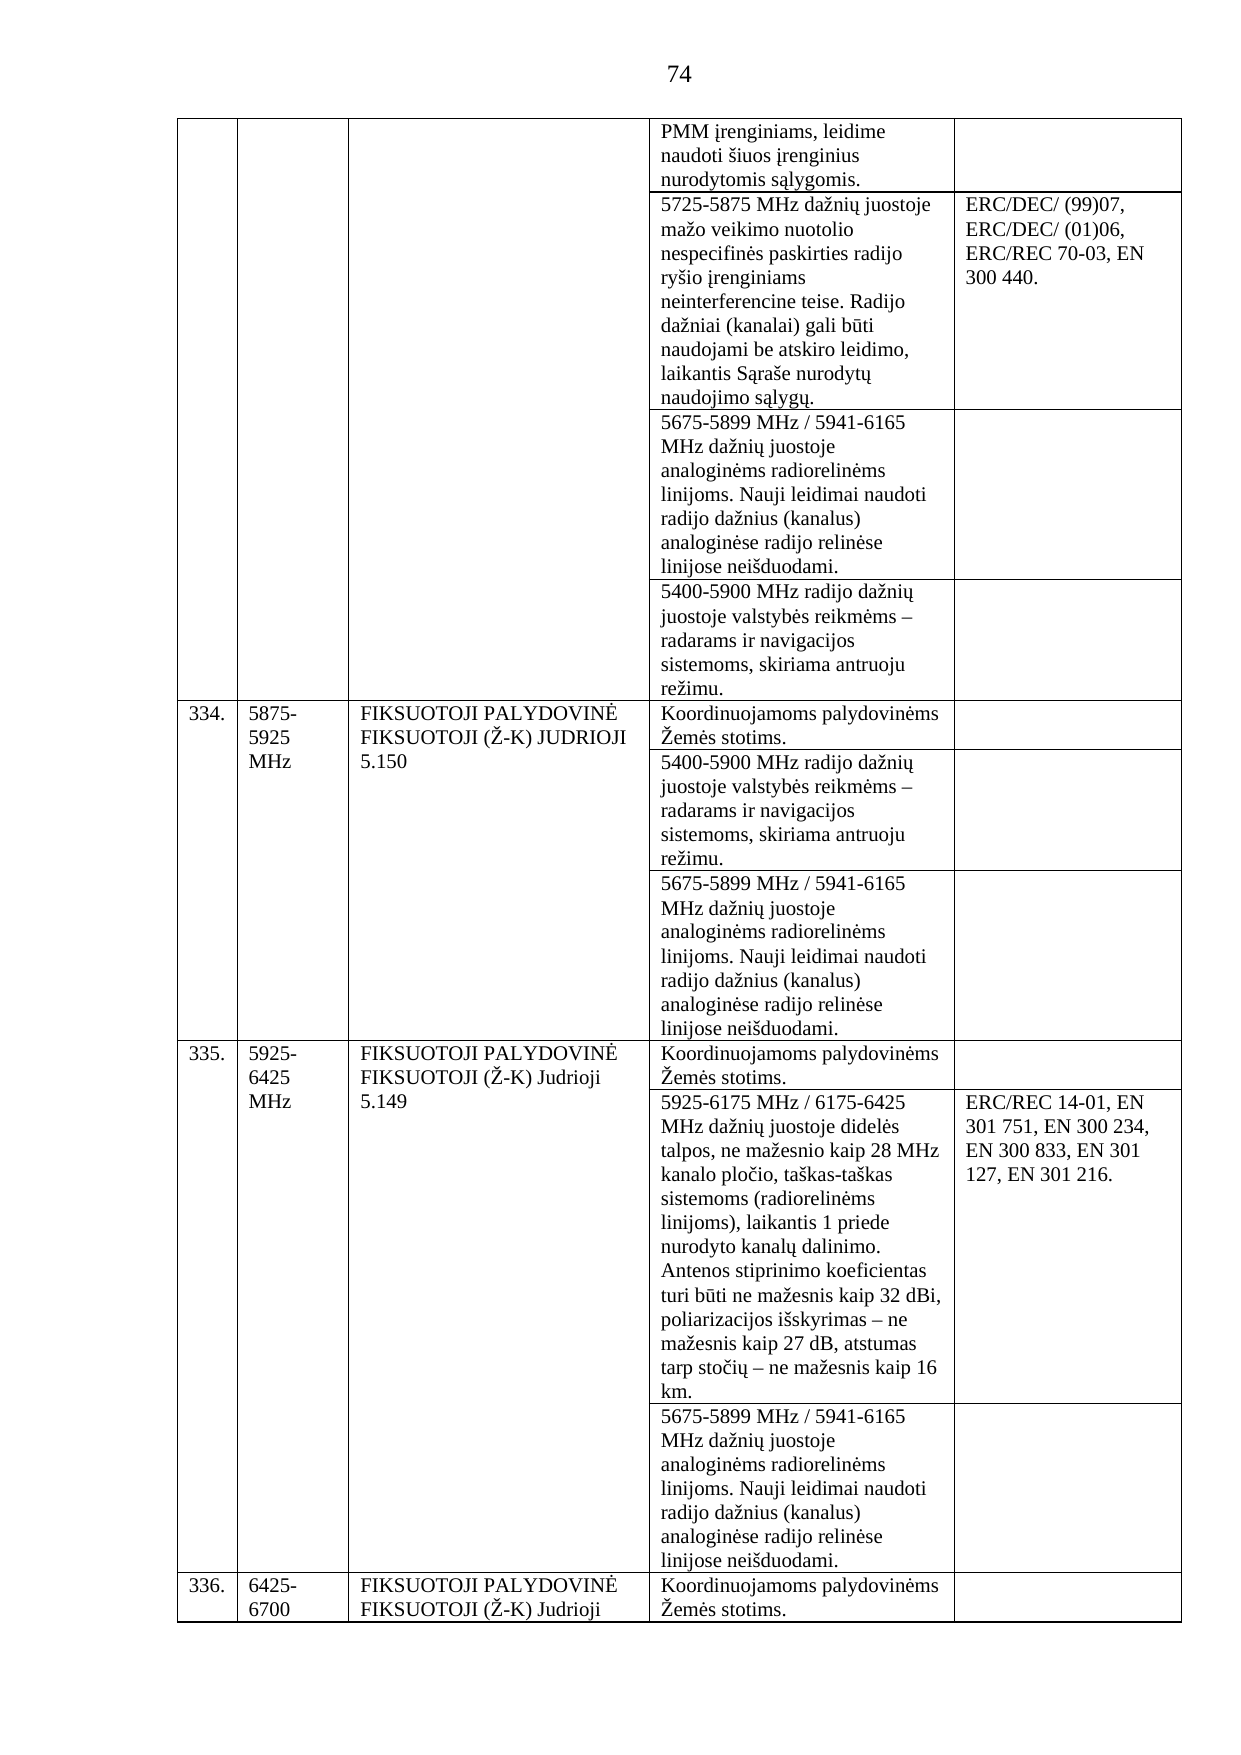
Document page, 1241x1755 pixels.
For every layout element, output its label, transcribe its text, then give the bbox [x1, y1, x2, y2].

table_cell Koordinuojamoms palydovinėms Žemės stotims. [650, 1041, 954, 1089]
table_cell 334. [178, 701, 237, 1040]
table_cell FIKSUOTOJI PALYDOVINĖ FIKSUOTOJI (Ž-K) Judrioji [349, 1573, 649, 1621]
table_cell 5925-6175 MHz / 6175-6425 MHz dažnių juostoje didelės talpos, ne mažesnio kaip 28 MHz kanalo pločio, taškas-taškas sistemoms (radiorelinėms linijoms), laikantis 1 priede nurodyto kanalų dalinimo. Antenos stiprinimo koeficientas turi būti ne mažesnis kaip 32 dBi, poliarizacijos išskyrimas – ne mažesnis kaip 27 dB, atstumas tarp stočių – ne mažesnis kaip 16 km. [650, 1090, 954, 1403]
table_cell 336. [178, 1573, 237, 1621]
table_cell [955, 1404, 1181, 1572]
table_cell [349, 119, 649, 700]
table_cell [955, 871, 1181, 1040]
table_cell [955, 1573, 1181, 1621]
table_cell [955, 410, 1181, 578]
table_cell 335. [178, 1041, 237, 1572]
table_cell [955, 750, 1181, 870]
table_cell 5925-6425 MHz [238, 1041, 348, 1572]
table_cell FIKSUOTOJI PALYDOVINĖ FIKSUOTOJI (Ž-K) Judrioji 5.149 [349, 1041, 649, 1572]
table_cell 5675-5899 MHz / 5941-6165 MHz dažnių juostoje analoginėms radiorelinėms linijoms. Nauji leidimai naudoti radijo dažnius (kanalus) analoginėse radijo relinėse linijose neišduodami. [650, 410, 954, 578]
table_cell [955, 1041, 1181, 1089]
table_cell 6425-6700 [238, 1573, 348, 1621]
table_cell [955, 580, 1181, 700]
table_cell 5675-5899 MHz / 5941-6165 MHz dažnių juostoje analoginėms radiorelinėms linijoms. Nauji leidimai naudoti radijo dažnius (kanalus) analoginėse radijo relinėse linijose neišduodami. [650, 1404, 954, 1572]
table_cell FIKSUOTOJI PALYDOVINĖ FIKSUOTOJI (Ž-K) JUDRIOJI 5.150 [349, 701, 649, 1040]
table_cell 5400-5900 MHz radijo dažnių juostoje valstybės reikmėms – radarams ir navigacijos sistemoms, skiriama antruoju režimu. [650, 750, 954, 870]
table_cell 5875-5925 MHz [238, 701, 348, 1040]
table_cell [178, 119, 237, 700]
table_cell 5725-5875 MHz dažnių juostoje mažo veikimo nuotolio nespecifinės paskirties radijo ryšio įrenginiams neinterferencine teise. Radijo dažniai (kanalai) gali būti naudojami be atskiro leidimo, laikantis Sąraše nurodytų naudojimo sąlygų. [650, 193, 954, 409]
table_cell [955, 701, 1181, 749]
table_cell PMM įrenginiams, leidime naudoti šiuos įrenginius nurodytomis sąlygomis. [650, 119, 954, 191]
table_cell ERC/DEC/ (99)07, ERC/DEC/ (01)06, ERC/REC 70-03, EN 300 440. [955, 193, 1181, 409]
table_cell [238, 119, 348, 700]
table_cell Koordinuojamoms palydovinėms Žemės stotims. [650, 1573, 954, 1621]
table_cell [955, 119, 1181, 191]
table_cell 5400-5900 MHz radijo dažnių juostoje valstybės reikmėms – radarams ir navigacijos sistemoms, skiriama antruoju režimu. [650, 580, 954, 700]
table_cell 5675-5899 MHz / 5941-6165 MHz dažnių juostoje analoginėms radiorelinėms linijoms. Nauji leidimai naudoti radijo dažnius (kanalus) analoginėse radijo relinėse linijose neišduodami. [650, 871, 954, 1040]
table_cell Koordinuojamoms palydovinėms Žemės stotims. [650, 701, 954, 749]
table_cell ERC/REC 14-01, EN 301 751, EN 300 234, EN 300 833, EN 301 127, EN 301 216. [955, 1090, 1181, 1403]
